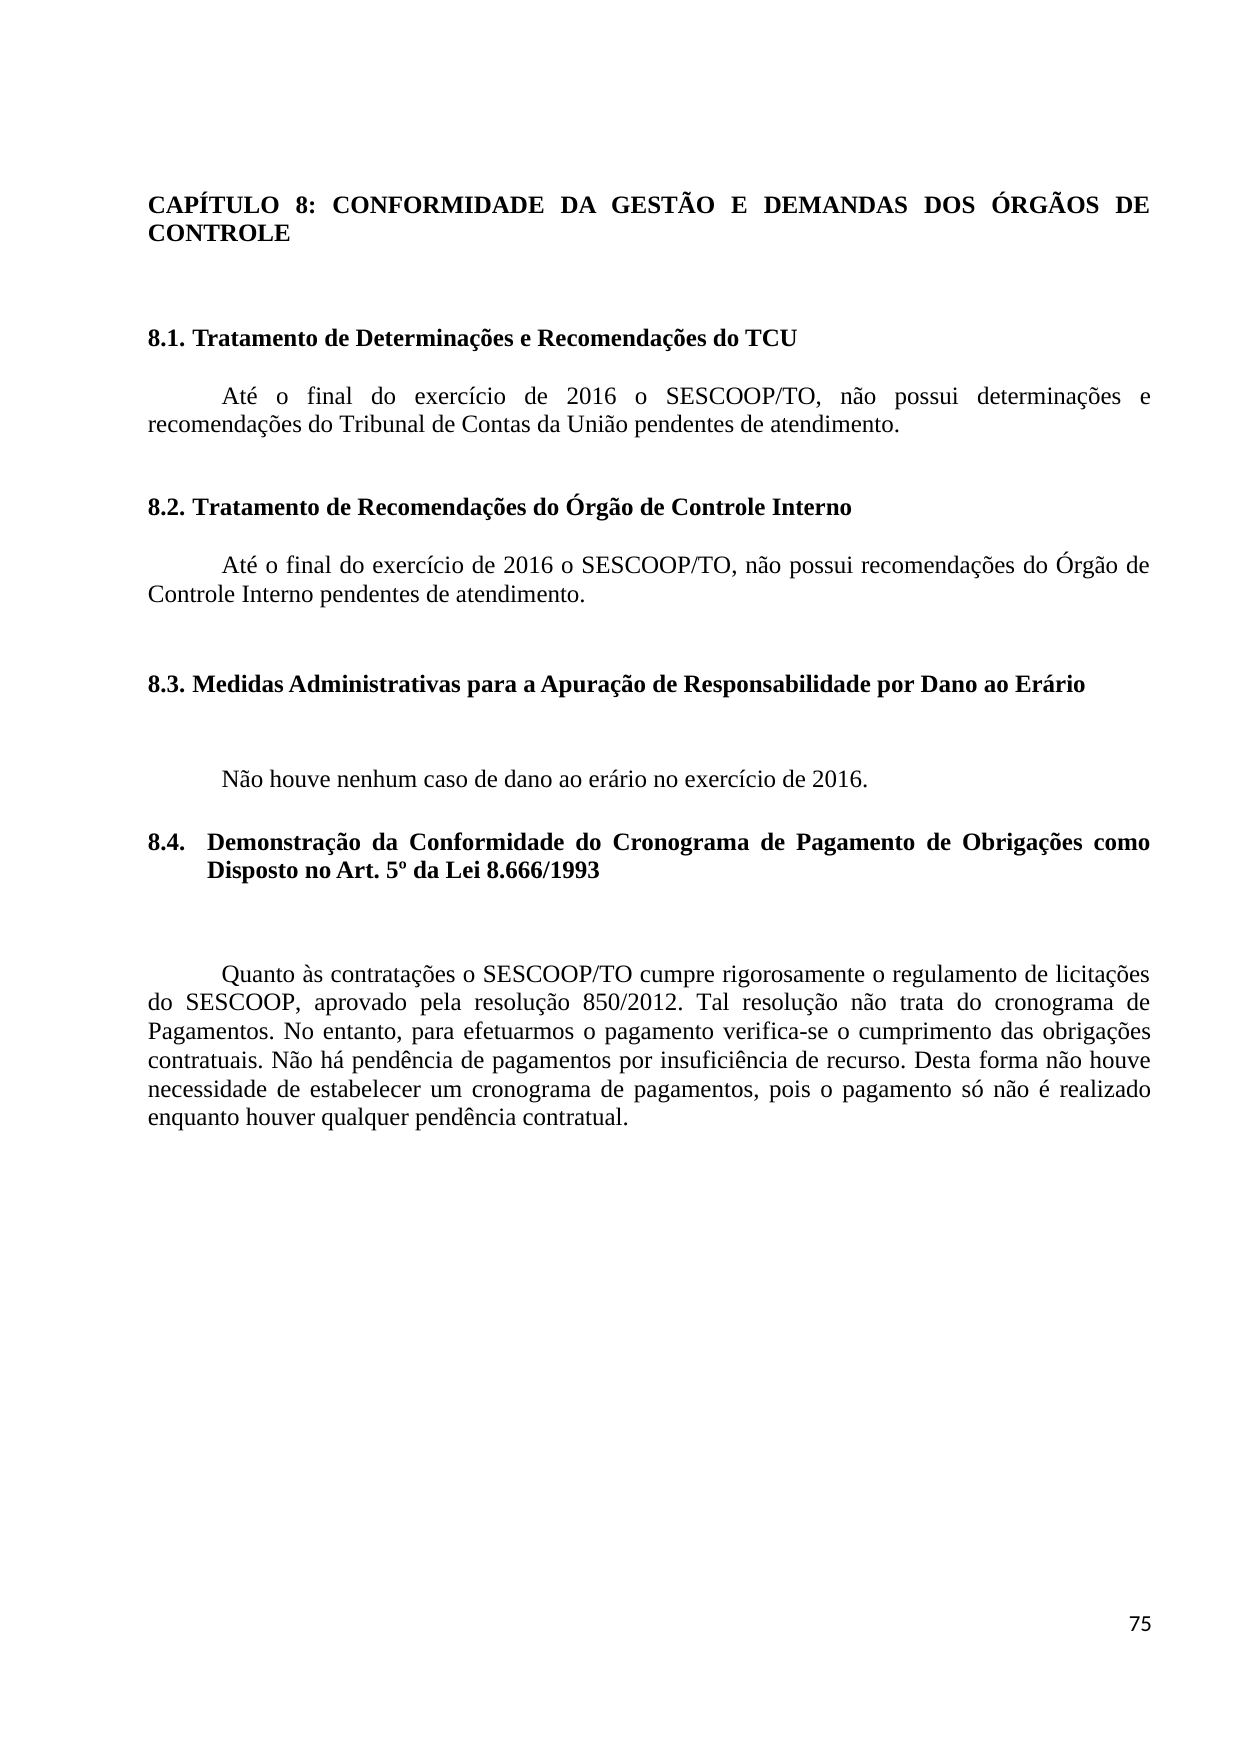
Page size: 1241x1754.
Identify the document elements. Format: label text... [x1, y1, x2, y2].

list Tratamento de Recomendações do Órgão de Controle Interno [148, 492, 1152, 521]
list Até o final do exercício de 2016 o SESCOOP/TO, não possui determinações e recomendações do Tribunal de Contas da União pendentes de atendimento. [148, 381, 1152, 438]
text CAPÍTULO 8: CONFORMIDADE DA GESTÃO E DEMANDAS DOS ÓRGÃOS DE CONTROLE [148, 190, 1152, 247]
list Demonstração da Conformidade do Cronograma de Pagamento de Obrigações como Disposto no Art. 5º da Lei 8.666/1993 [148, 827, 1152, 884]
text Quanto às contratações o SESCOOP/TO cumpre rigorosamente o regulamento de licitações do SESCOOP, aprovado pela resolução 850/2012. Tal resolução não trata do cronograma de Pagamentos. No entanto, para efetuarmos o pagamento verifica-se o cumprimento das obrigações contratuais. Não há pendência de pagamentos por insuficiência de recurso. Desta forma não houve necessidade de estabelecer um cronograma de pagamentos, pois o pagamento só não é realizado enquanto houver qualquer pendência contratual. [148, 959, 1152, 1131]
list Tratamento de Determinações e Recomendações do TCU [148, 323, 1152, 352]
list Medidas Administrativas para a Apuração de Responsabilidade por Dano ao Erário [148, 669, 1152, 698]
text Até o final do exercício de 2016 o SESCOOP/TO, não possui recomendações do Órgão de Controle Interno pendentes de atendimento. [148, 550, 1152, 607]
text Não houve nenhum caso de dano ao erário no exercício de 2016. [148, 764, 1152, 793]
